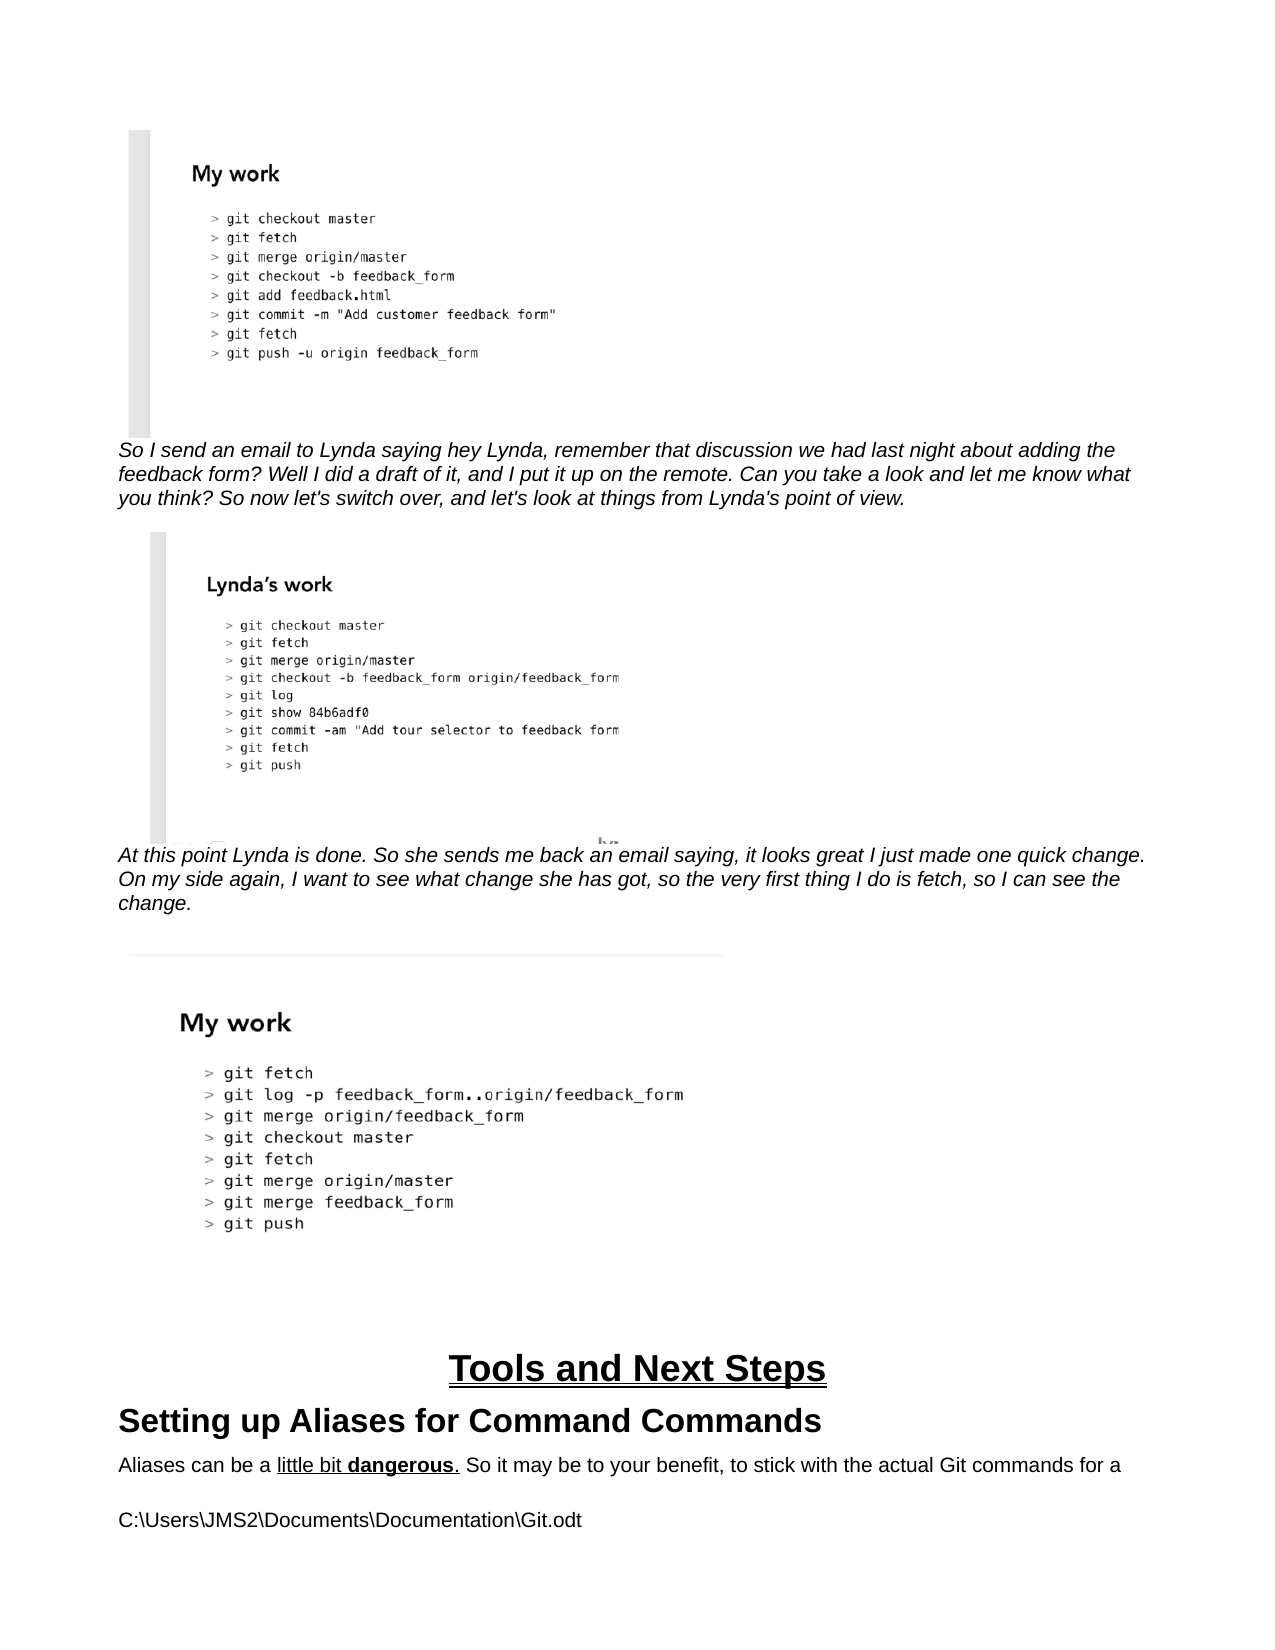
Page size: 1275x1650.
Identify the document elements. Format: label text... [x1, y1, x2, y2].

subtitle Tools and Next Steps [118, 1346, 1157, 1389]
text So I send an email to Lynda saying hey Lynda, remember that discussion we had last night about adding the feedback form? Well I did a draft of it, and I put it up on the remote. Can you take a look and let me know what you think? So now let's switch over, and let's look at things from Lynda's point of view. [118, 118, 1157, 509]
subtitle Setting up Aliases for Command Commands [118, 1401, 1157, 1440]
text At this point Lynda is done. So she sends me back an email saying, it looks great I just made one quick change. On my side again, I want to see what change she has got, so the very first thing I do is fetch, so I can see the change. [118, 509, 1157, 915]
picture [160, 938, 723, 1322]
text Aliases can be a little bit dangerous. So it may be to your benefit, to stick with the actual Git commands for a [118, 1452, 1157, 1476]
picture [128, 130, 618, 438]
picture [150, 532, 619, 844]
